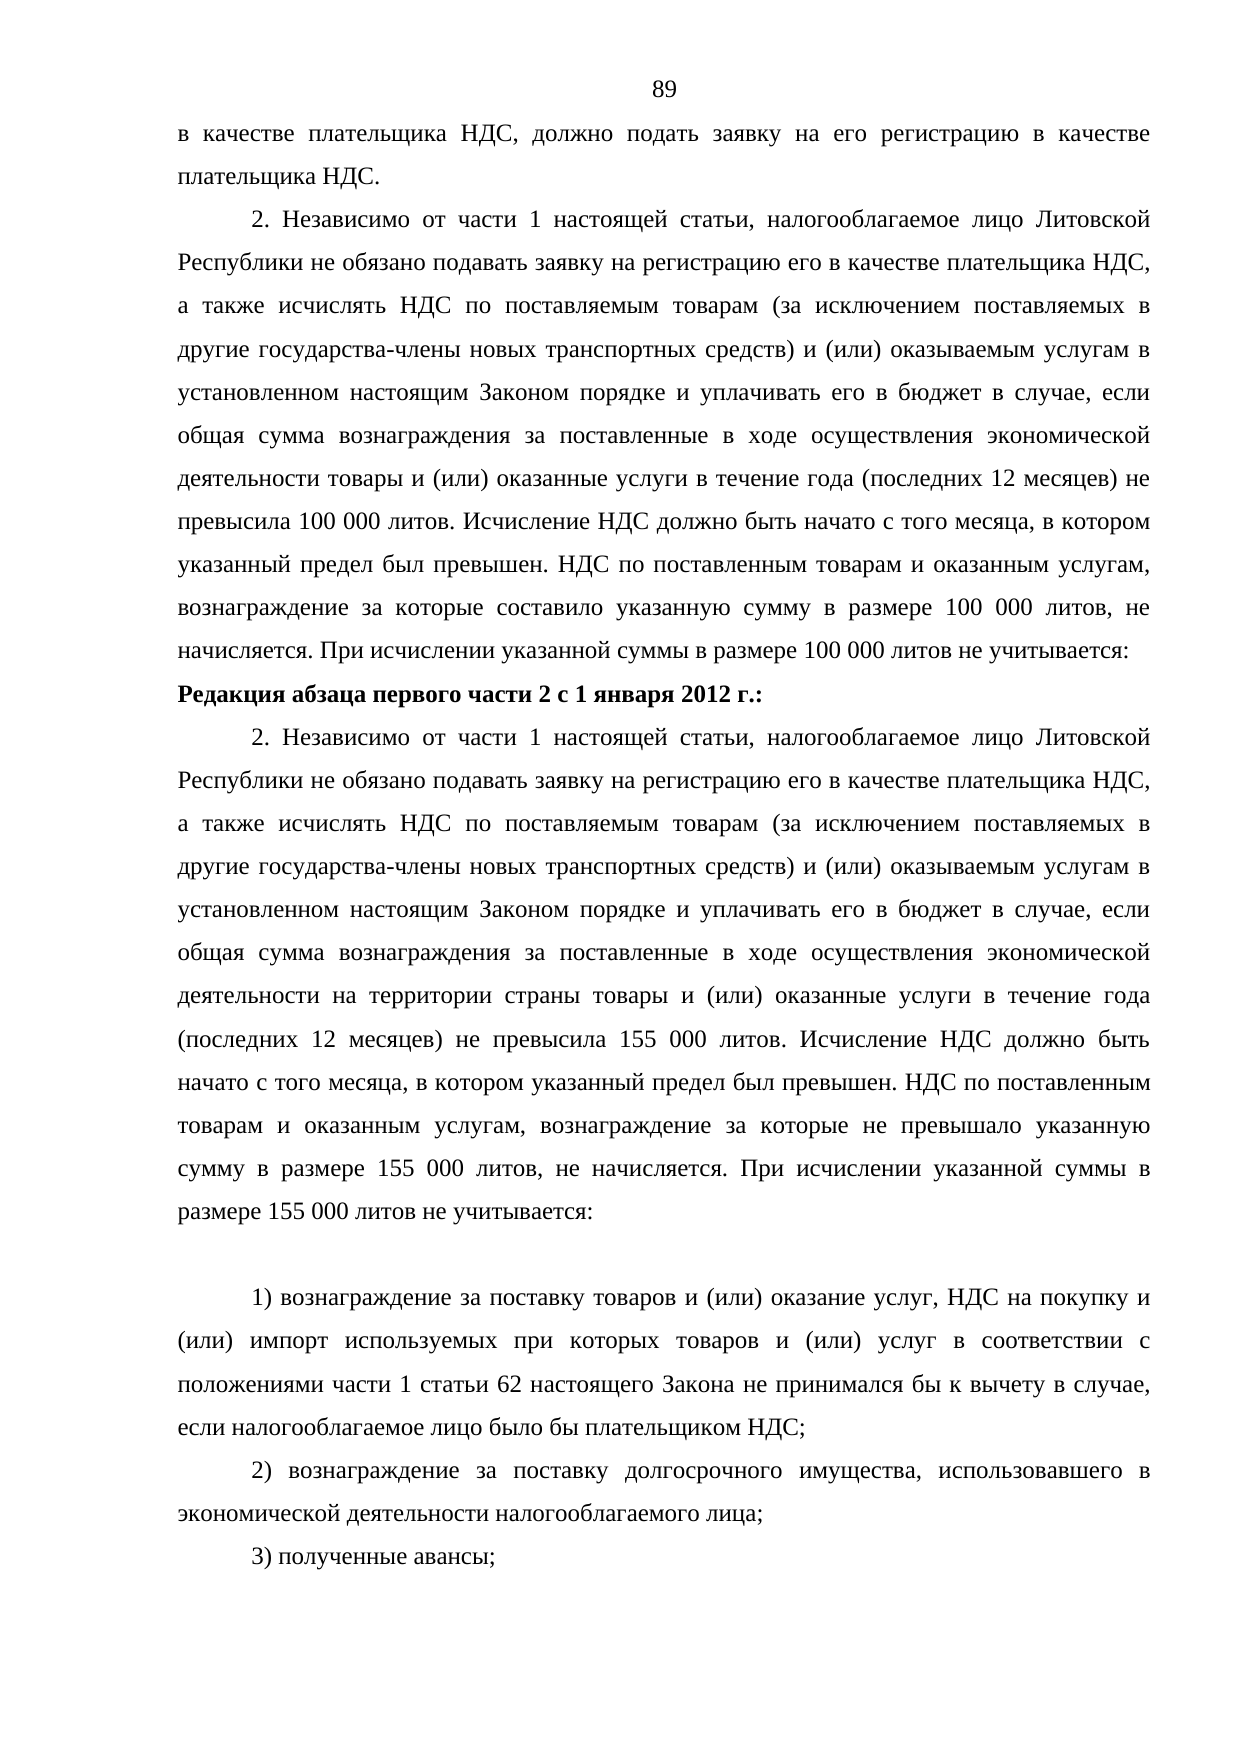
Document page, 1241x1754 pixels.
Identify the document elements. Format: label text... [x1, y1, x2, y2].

text 2. Независимо от части 1 настоящей статьи, налогооблагаемое лицо Литовской Республики не обязано подавать заявку на регистрацию его в качестве плательщика НДС, а также исчислять НДС по поставляемым товарам (за исключением поставляемых в другие государства-члены новых транспортных средств) и (или) оказываемым услугам в установленном настоящим Законом порядке и уплачивать его в бюджет в случае, если общая сумма вознаграждения за поставленные в ходе осуществления экономической деятельности на территории страны товары и (или) оказанные услуги в течение года (последних 12 месяцев) не превысила 155 000 литов. Исчисление НДС должно быть начато с того месяца, в котором указанный предел был превышен. НДС по поставленным товарам и оказанным услугам, вознаграждение за которые не превышало указанную сумму в размере 155 000 литов, не начисляется. При исчислении указанной суммы в размере 155 000 литов не учитывается: [177, 722, 1152, 1225]
text 2. Независимо от части 1 настоящей статьи, налогооблагаемое лицо Литовской Республики не обязано подавать заявку на регистрацию его в качестве плательщика НДС, а также исчислять НДС по поставляемым товарам (за исключением поставляемых в другие государства-члены новых транспортных средств) и (или) оказываемым услугам в установленном настоящим Законом порядке и уплачивать его в бюджет в случае, если общая сумма вознаграждения за поставленные в ходе осуществления экономической деятельности товары и (или) оказанные услуги в течение года (последних 12 месяцев) не превысила 100 000 литов. Исчисление НДС должно быть начато с того месяца, в котором указанный предел был превышен. НДС по поставленным товарам и оказанным услугам, вознаграждение за которые составило указанную сумму в размере 100 000 литов, не начисляется. При исчислении указанной суммы в размере 100 000 литов не учитывается: [177, 204, 1152, 664]
text 1) вознаграждение за поставку товаров и (или) оказание услуг, НДС на покупку и (или) импорт используемых при которых товаров и (или) услуг в соответствии с положениями части 1 статьи 62 настоящего Закона не принимался бы к вычету в случае, если налогооблагаемое лицо было бы плательщиком НДС; [177, 1282, 1152, 1441]
text 2) вознаграждение за поставку долгосрочного имущества, использовавшего в экономической деятельности налогооблагаемого лица; [177, 1455, 1152, 1527]
text Редакция абзаца первого части 2 с 1 января 2012 г.: [177, 679, 1152, 707]
text 3) полученные авансы; [177, 1541, 1152, 1570]
text в качестве плательщика НДС, должно подать заявку на его регистрацию в качестве плательщика НДС. [177, 118, 1152, 190]
